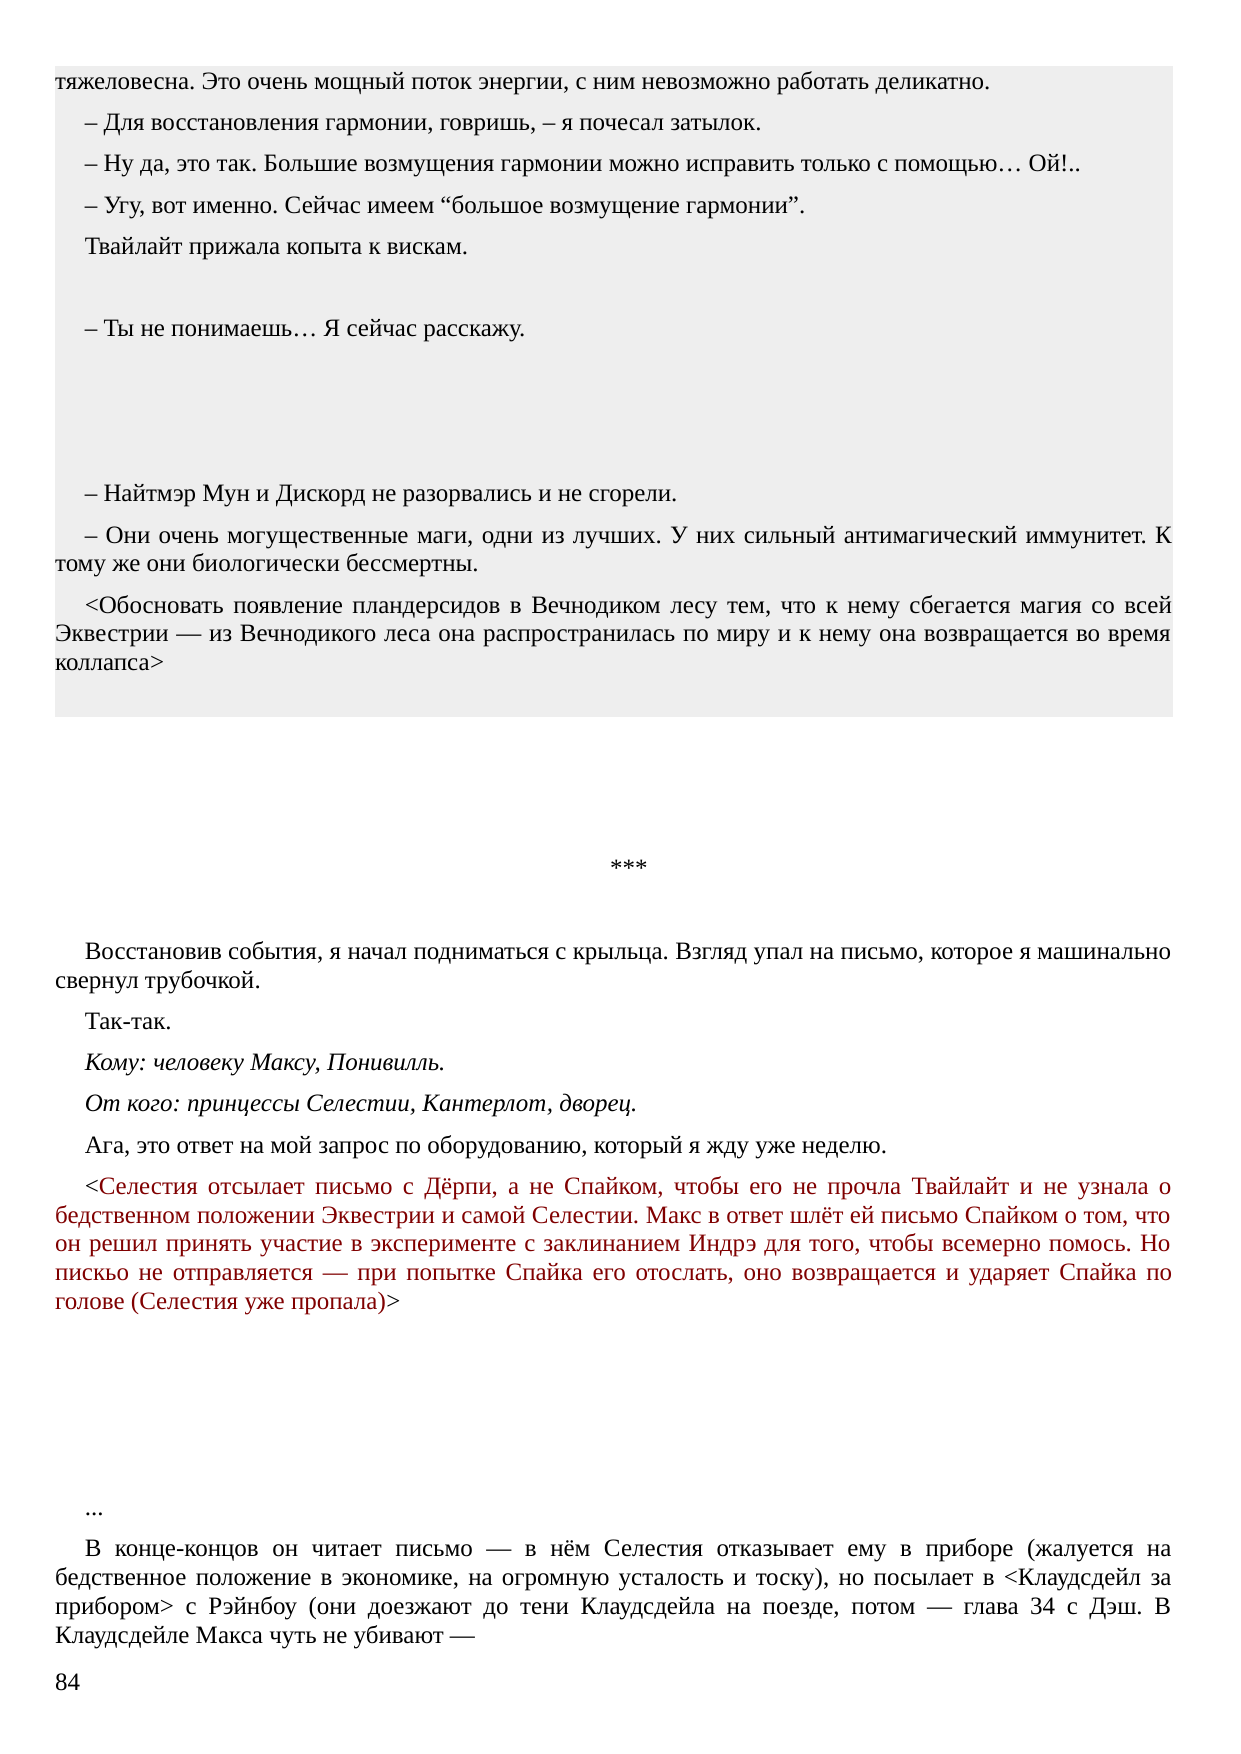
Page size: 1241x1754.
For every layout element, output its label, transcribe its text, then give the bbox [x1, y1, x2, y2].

text – Для восстановления гармонии, говришь, – я почесал затылок. [55, 107, 1173, 136]
text – Ты не понимаешь… Я сейчас расскажу. [55, 313, 1173, 342]
text ... [55, 1492, 1173, 1521]
text В конце-концов он читает письмо — в нём Селестия отказывает ему в приборе (жалуется на бедственное положение в экономике, на огромную усталость и тоску), но посылает в <Клаудсдейл за прибором> с Рэйнбоу (они доезжают до тени Клаудсдейла на поезде, потом — глава 34 с Дэш. В Клаудсдейле Макса чуть не убивают — [55, 1533, 1173, 1648]
text Твайлайт прижала копыта к вискам. [55, 231, 1173, 260]
text <Селестия отсылает письмо с Дёрпи, а не Спайком, чтобы его не прочла Твайлайт и не узнала о бедственном положении Эквестрии и самой Селестии. Макс в ответ шлёт ей письмо Спайком о том, что он решил принять участие в эксперименте с заклинанием Индрэ для того, чтобы всемерно помось. Но пискьо не отправляется — при попытке Спайка его отослать, оно возвращается и ударяет Спайка по голове (Селестия уже пропала)> [55, 1171, 1173, 1315]
text тяжеловесна. Это очень мощный поток энергии, с ним невозможно работать деликатно. [55, 66, 1173, 95]
text Ага, это ответ на мой запрос по оборудованию, который я жду уже неделю. [55, 1130, 1173, 1158]
text <Обосновать появление пландерсидов в Вечнодиком лесу тем, что к нему сбегается магия со всей Эквестрии — из Вечнодикого леса она распространилась по миру и к нему она возвращается во время коллапса> [55, 590, 1173, 676]
text – Найтмэр Мун и Дискорд не разорвались и не сгорели. [55, 478, 1173, 507]
text – Угу, вот именно. Сейчас имеем “большое возмущение гармонии”. [55, 190, 1173, 218]
text *** [55, 853, 1173, 882]
text Восстановив события, я начал подниматься с крыльца. Взгляд упал на письмо, которое я машинально свернул трубочкой. [55, 936, 1173, 993]
text От кого: принцессы Селестии, Кантерлот, дворец. [55, 1088, 1173, 1117]
text Кому: человеку Максу, Понивилль. [55, 1047, 1173, 1076]
text – Они очень могущественные маги, одни из лучших. У них сильный антимагический иммунитет. К тому же они биологически бессмертны. [55, 520, 1173, 577]
text Так-так. [55, 1006, 1173, 1035]
text – Ну да, это так. Большие возмущения гармонии можно исправить только с помощью… Ой!.. [55, 148, 1173, 177]
